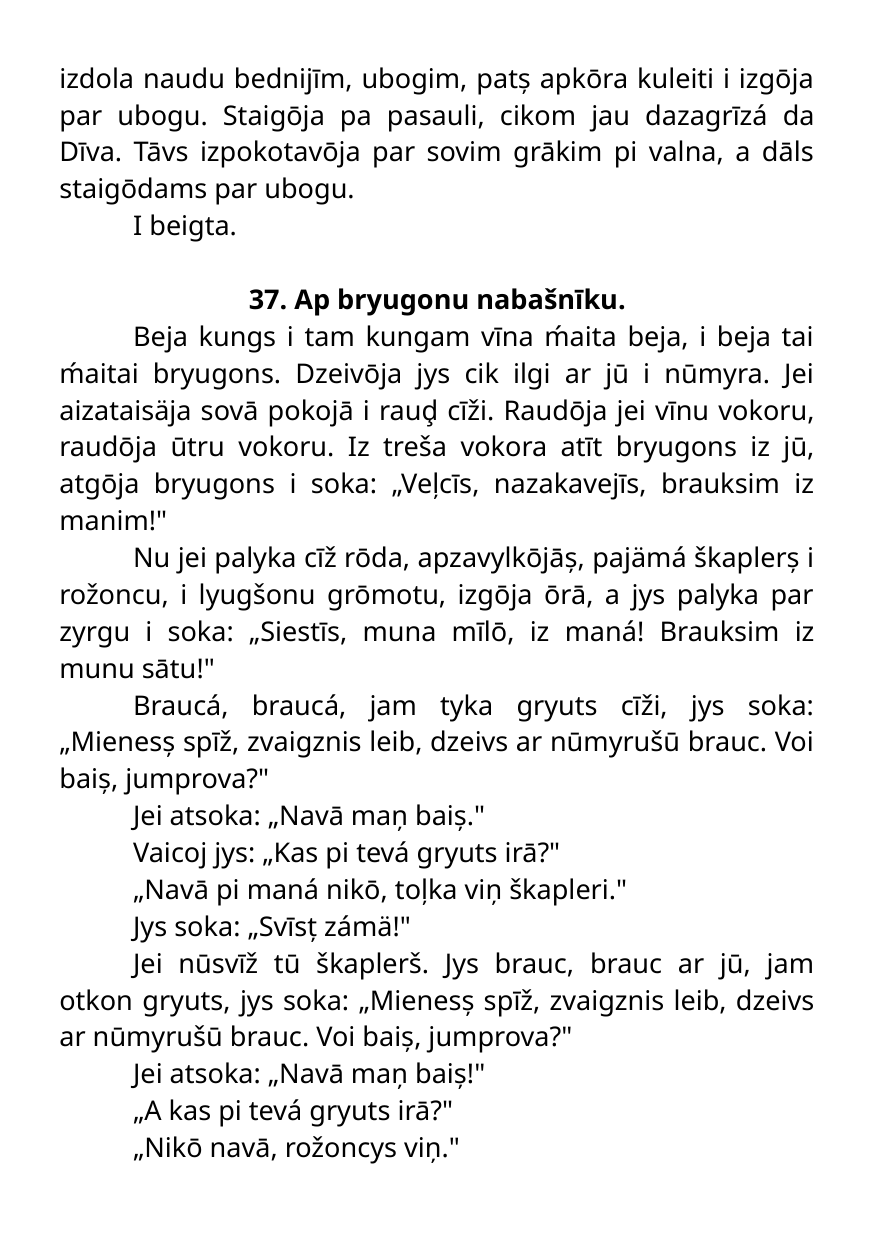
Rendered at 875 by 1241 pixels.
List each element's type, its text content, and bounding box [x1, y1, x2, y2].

text I beigta. [59, 207, 815, 243]
text Nu jei palyka cīž rōda, apzavylkōjāș, pajämá škaplerș i rožoncu, i lyugšonu grōmotu, izgōja ōrā, a jys palyka par zyrgu i soka: „Siestīs, muna mīlō, iz maná! Brauksim iz munu sātu!" [59, 538, 815, 686]
text Vaicoj jys: „Kas pi tevá gryuts irā?" [59, 833, 815, 870]
text 37. Ap bryugonu nabašnīku. [59, 280, 815, 317]
text Braucá, braucá, jam tyka gryuts cīži, jys soka: „Mienesș spīž, zvaigznis leib, dzeivs ar nūmyrušū brauc. Voi baiș, jumprova?" [59, 686, 815, 797]
text Jei nūsvīž tū škaplerš. Jys brauc, brauc ar jū, jam otkon gryuts, jys soka: „Mienesș spīž, zvaigznis leib, dzeivs ar nūmyrušū brauc. Voi baiș, jumprova?" [59, 944, 815, 1055]
text Jei atsoka: „Navā maņ baiș." [59, 797, 815, 833]
text Jys soka: „Svīsț zámä!" [59, 907, 815, 944]
text „A kas pi tevá gryuts irā?" [59, 1092, 815, 1128]
text izdola naudu bednijīm, ubogim, patș apkōra kuleiti i izgōja par ubogu. Staigōja pa pasauli, cikom jau dazagrīzá da Dīva. Tāvs izpokotavōja par sovim grākim pi valna, a dāls staigōdams par ubogu. [59, 59, 815, 207]
text Beja kungs i tam kungam vīna ḿaita beja, i beja tai ḿaitai bryugons. Dzeivōja jys cik ilgi ar jū i nūmyra. Jei aizataisäja sovā pokojā i rauḑ cīži. Raudōja jei vīnu vokoru, raudōja ūtru vokoru. Iz treša vokora atīt bryugons iz jū, atgōja bryugons i soka: „Veļcīs, nazakavejīs, brauksim iz manim!" [59, 317, 815, 538]
text „Navā pi maná nikō, toļka viņ škapleri." [59, 870, 815, 907]
text „Nikō navā, rožoncys viņ." [59, 1128, 815, 1165]
text Jei atsoka: „Navā maņ baiș!" [59, 1055, 815, 1092]
